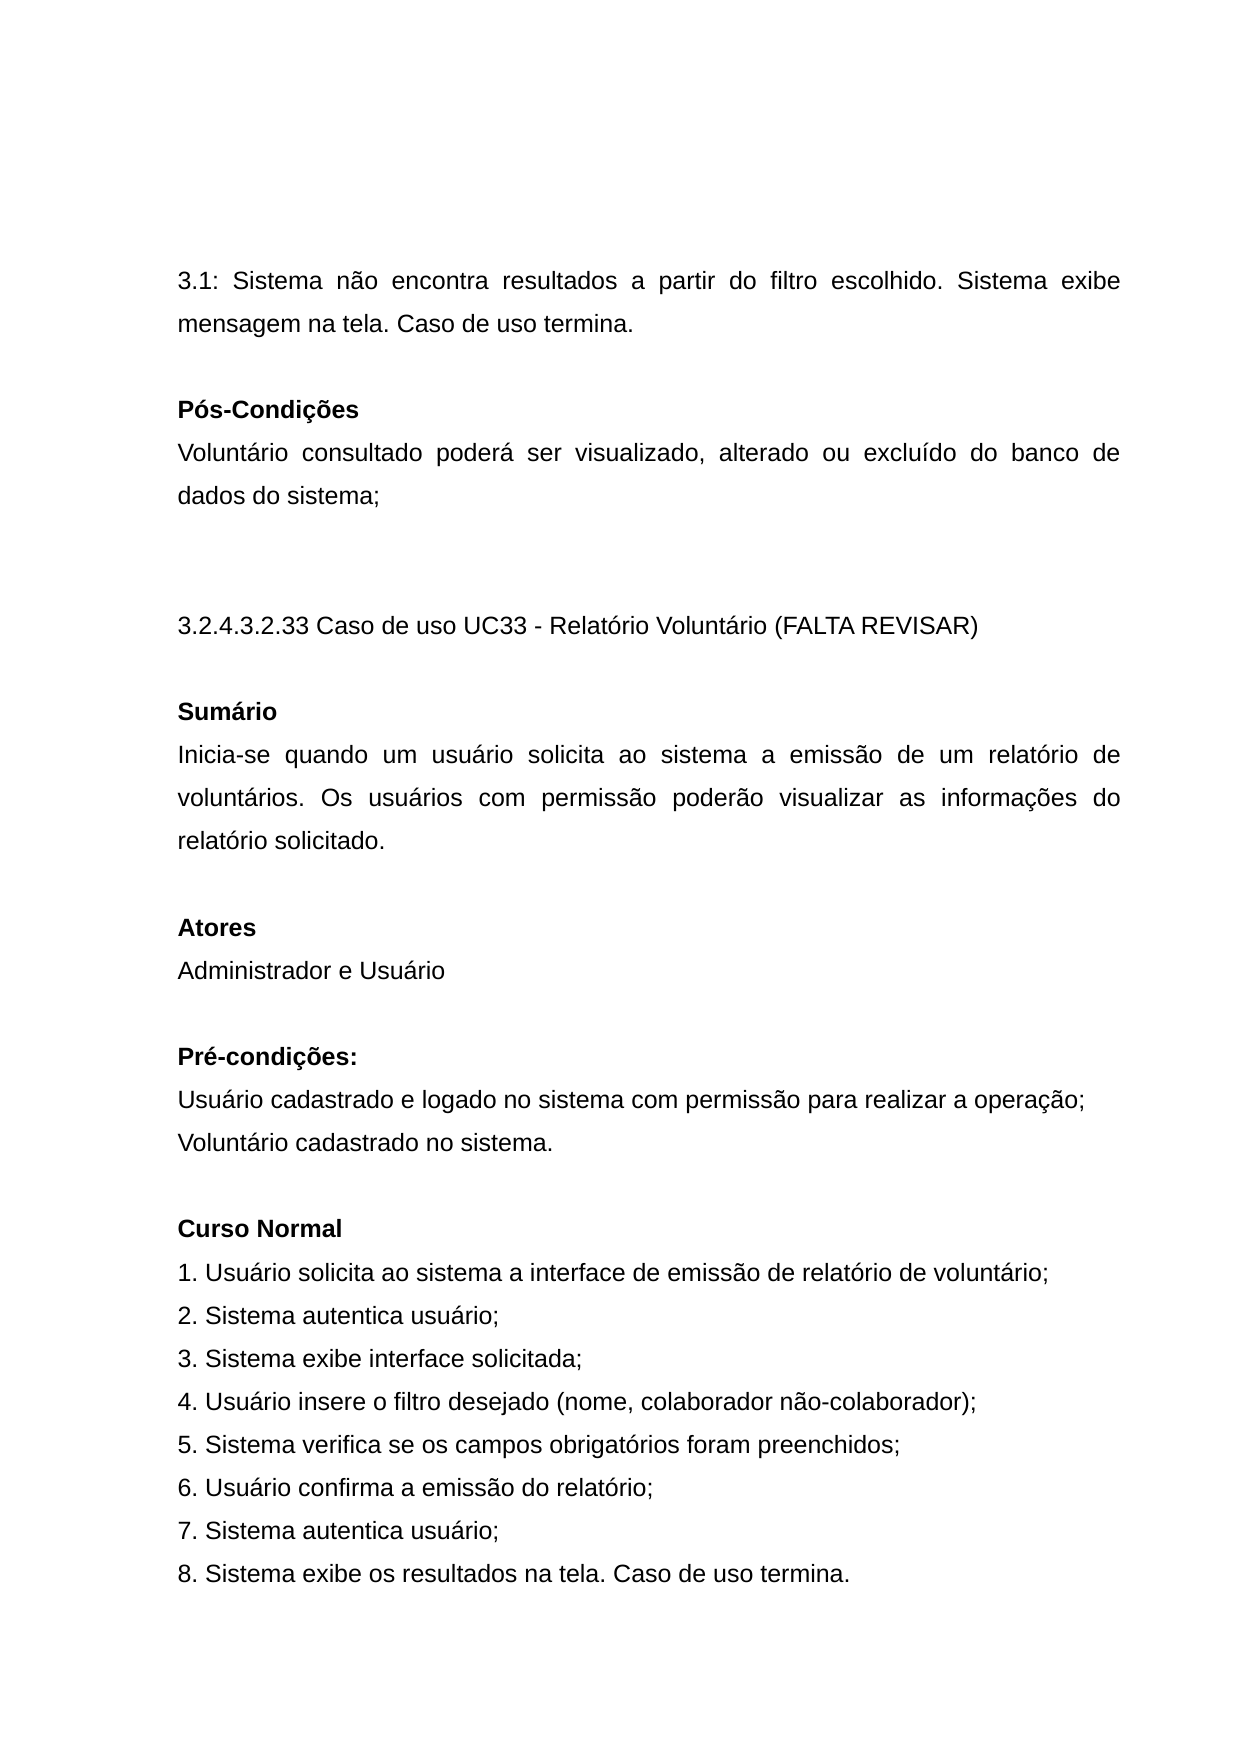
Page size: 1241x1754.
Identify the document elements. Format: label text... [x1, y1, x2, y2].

text 7. Sistema autentica usuário; [177, 1516, 1122, 1545]
text 6. Usuário confirma a emissão do relatório; [177, 1473, 1122, 1502]
text 8. Sistema exibe os resultados na tela. Caso de uso termina. [177, 1559, 1122, 1588]
text 3. Sistema exibe interface solicitada; [177, 1344, 1122, 1373]
text Inicia-se quando um usuário solicita ao sistema a emissão de um relatório de voluntários. Os usuários com permissão poderão visualizar as informações do relatório solicitado. [177, 740, 1122, 855]
text Voluntário consultado poderá ser visualizado, alterado ou excluído do banco de dados do sistema; [177, 438, 1122, 510]
text 3.2.4.3.2.33 Caso de uso UC33 - Relatório Voluntário (FALTA REVISAR) [177, 611, 1122, 639]
text Pré-condições: [177, 1042, 1122, 1071]
text 1. Usuário solicita ao sistema a interface de emissão de relatório de voluntário; [177, 1258, 1122, 1286]
text Administrador e Usuário [177, 956, 1122, 984]
text Curso Normal [177, 1214, 1122, 1243]
text Voluntário cadastrado no sistema. [177, 1128, 1122, 1157]
text Pós-Condições [177, 395, 1122, 424]
text 2. Sistema autentica usuário; [177, 1301, 1122, 1329]
text Sumário [177, 697, 1122, 726]
text Atores [177, 913, 1122, 941]
text 3.1: Sistema não encontra resultados a partir do filtro escolhido. Sistema exibe mensagem na tela. Caso de uso termina. [177, 266, 1122, 338]
text Usuário cadastrado e logado no sistema com permissão para realizar a operação; [177, 1085, 1122, 1114]
text 5. Sistema verifica se os campos obrigatórios foram preenchidos; [177, 1430, 1122, 1459]
text 4. Usuário insere o filtro desejado (nome, colaborador não-colaborador); [177, 1387, 1122, 1416]
